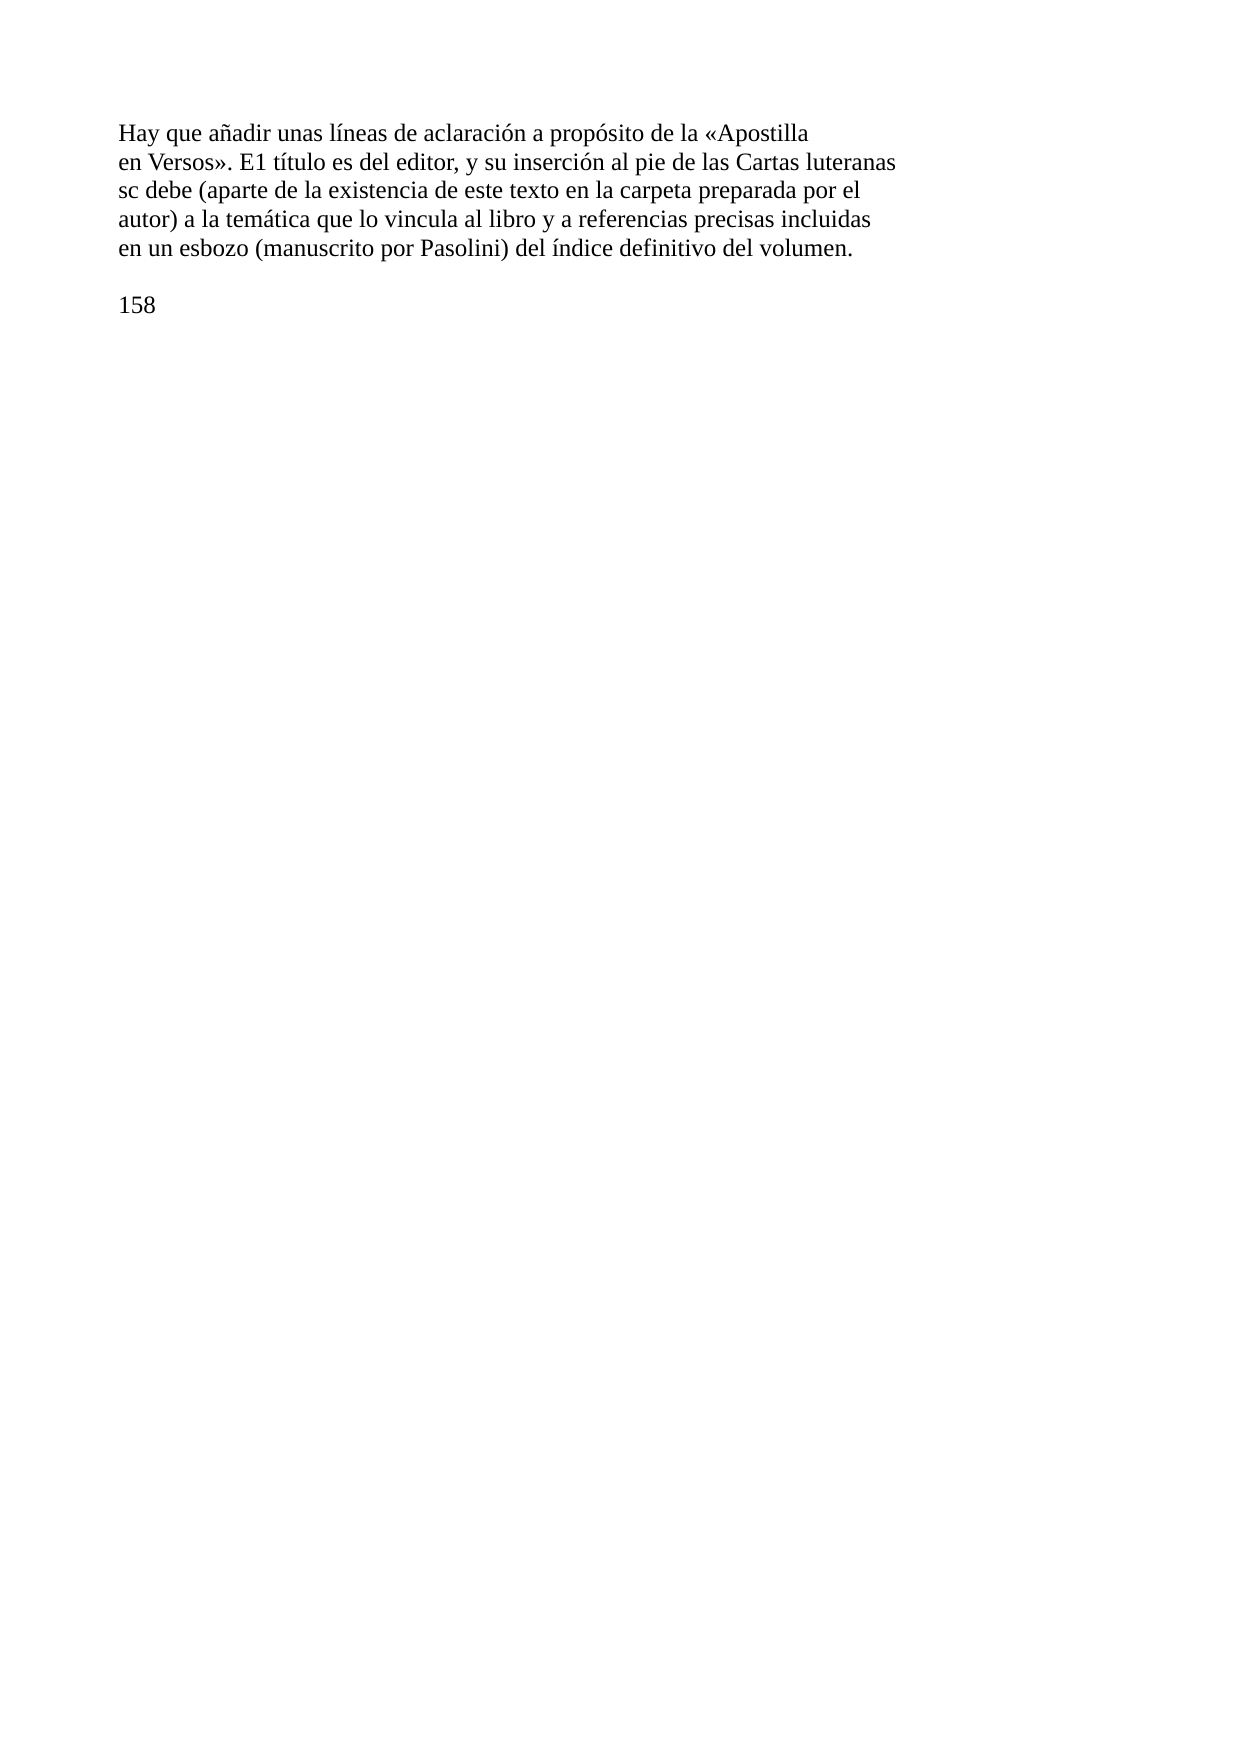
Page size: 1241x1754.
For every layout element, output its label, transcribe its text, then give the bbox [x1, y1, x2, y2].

text Hay que añadir unas líneas de aclaración a propósito de la «Apostilla [118, 118, 1122, 147]
text en un esbozo (manuscrito por Pasolini) del índice definitivo del volumen. [118, 233, 1122, 262]
text sc debe (aparte de la existencia de este texto en la carpeta preparada por el [118, 176, 1122, 204]
text 158 [118, 291, 1122, 319]
text autor) a la temática que lo vincula al libro y a referencias precisas incluidas [118, 204, 1122, 233]
text en Versos». E1 título es del editor, y su inserción al pie de las Cartas luteranas [118, 147, 1122, 176]
